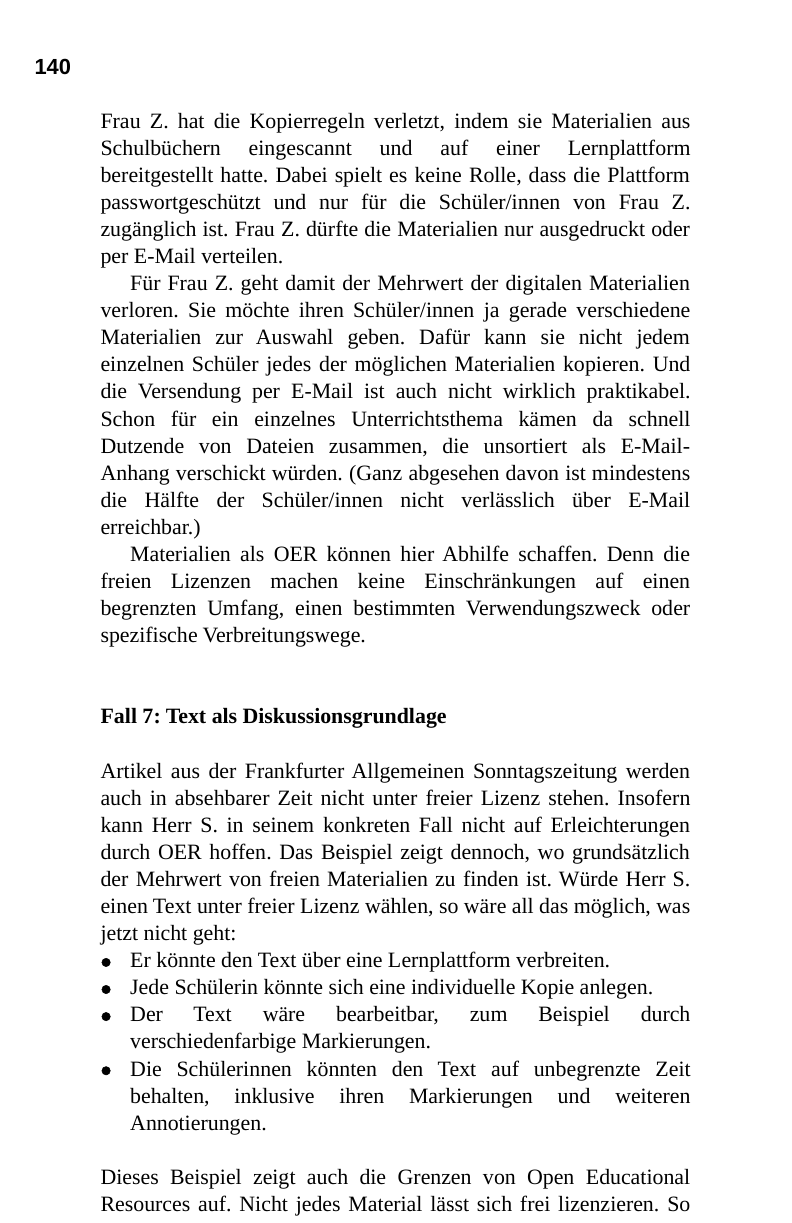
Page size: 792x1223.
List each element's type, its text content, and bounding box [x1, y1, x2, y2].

list Der Text wäre bearbeitbar, zum Beispiel durch verschiedenfarbige Markierungen. [100, 1000, 691, 1054]
subtitle Fall 7: Text als Diskussionsgrundlage [100, 702, 691, 729]
text Materialien als OER können hier Abhilfe schaffen. Denn die freien Lizenzen machen keine Einschränkungen auf einen begrenzten Umfang, einen bestimmten Verwendungszweck oder spezifische Verbreitungswege. [100, 540, 691, 648]
text Artikel aus der Frankfurter Allgemeinen Sonntagszeitung werden auch in absehbarer Zeit nicht unter freier Lizenz stehen. Insofern kann Herr S. in seinem konkreten Fall nicht auf Erleichterungen durch OER hoffen. Das Beispiel zeigt dennoch, wo grundsätzlich der Mehrwert von freien Materialien zu finden ist. Würde Herr S. einen Text unter freier Lizenz wählen, so wäre all das möglich, was jetzt nicht geht: [100, 756, 691, 946]
list Die Schülerinnen könnten den Text auf unbegrenzte Zeit behalten, inklusive ihren Markierungen und weiteren Annotierungen. [100, 1054, 691, 1136]
text Für Frau Z. geht damit der Mehrwert der digitalen Materialien verloren. Sie möchte ihren Schüler/innen ja gerade verschiedene Materialien zur Auswahl geben. Dafür kann sie nicht jedem einzelnen Schüler jedes der möglichen Materialien kopieren. Und die Versendung per E-Mail ist auch nicht wirklich praktikabel. Schon für ein einzelnes Unterrichtsthema kämen da schnell Dutzende von Dateien zusammen, die unsortiert als E-Mail-Anhang verschickt würden. (Ganz abgesehen davon ist mindestens die Hälfte der Schüler/innen nicht verlässlich über E-Mail erreichbar.) [100, 269, 691, 540]
list Er könnte den Text über eine Lernplattform verbreiten. [100, 946, 691, 973]
list Jede Schülerin könnte sich eine individuelle Kopie anlegen. [100, 973, 691, 1000]
text Frau Z. hat die Kopierregeln verletzt, indem sie Materialien aus Schulbüchern eingescannt und auf einer Lernplattform bereitgestellt hatte. Dabei spielt es keine Rolle, dass die Plattform passwortgeschützt und nur für die Schüler/innen von Frau Z. zugänglich ist. Frau Z. dürfte die Materialien nur ausgedruckt oder per E-Mail verteilen. [100, 106, 691, 269]
text Dieses Beispiel zeigt auch die Grenzen von Open Educational Resources auf. Nicht jedes Material lässt sich frei lizenzieren. So [100, 1163, 691, 1217]
